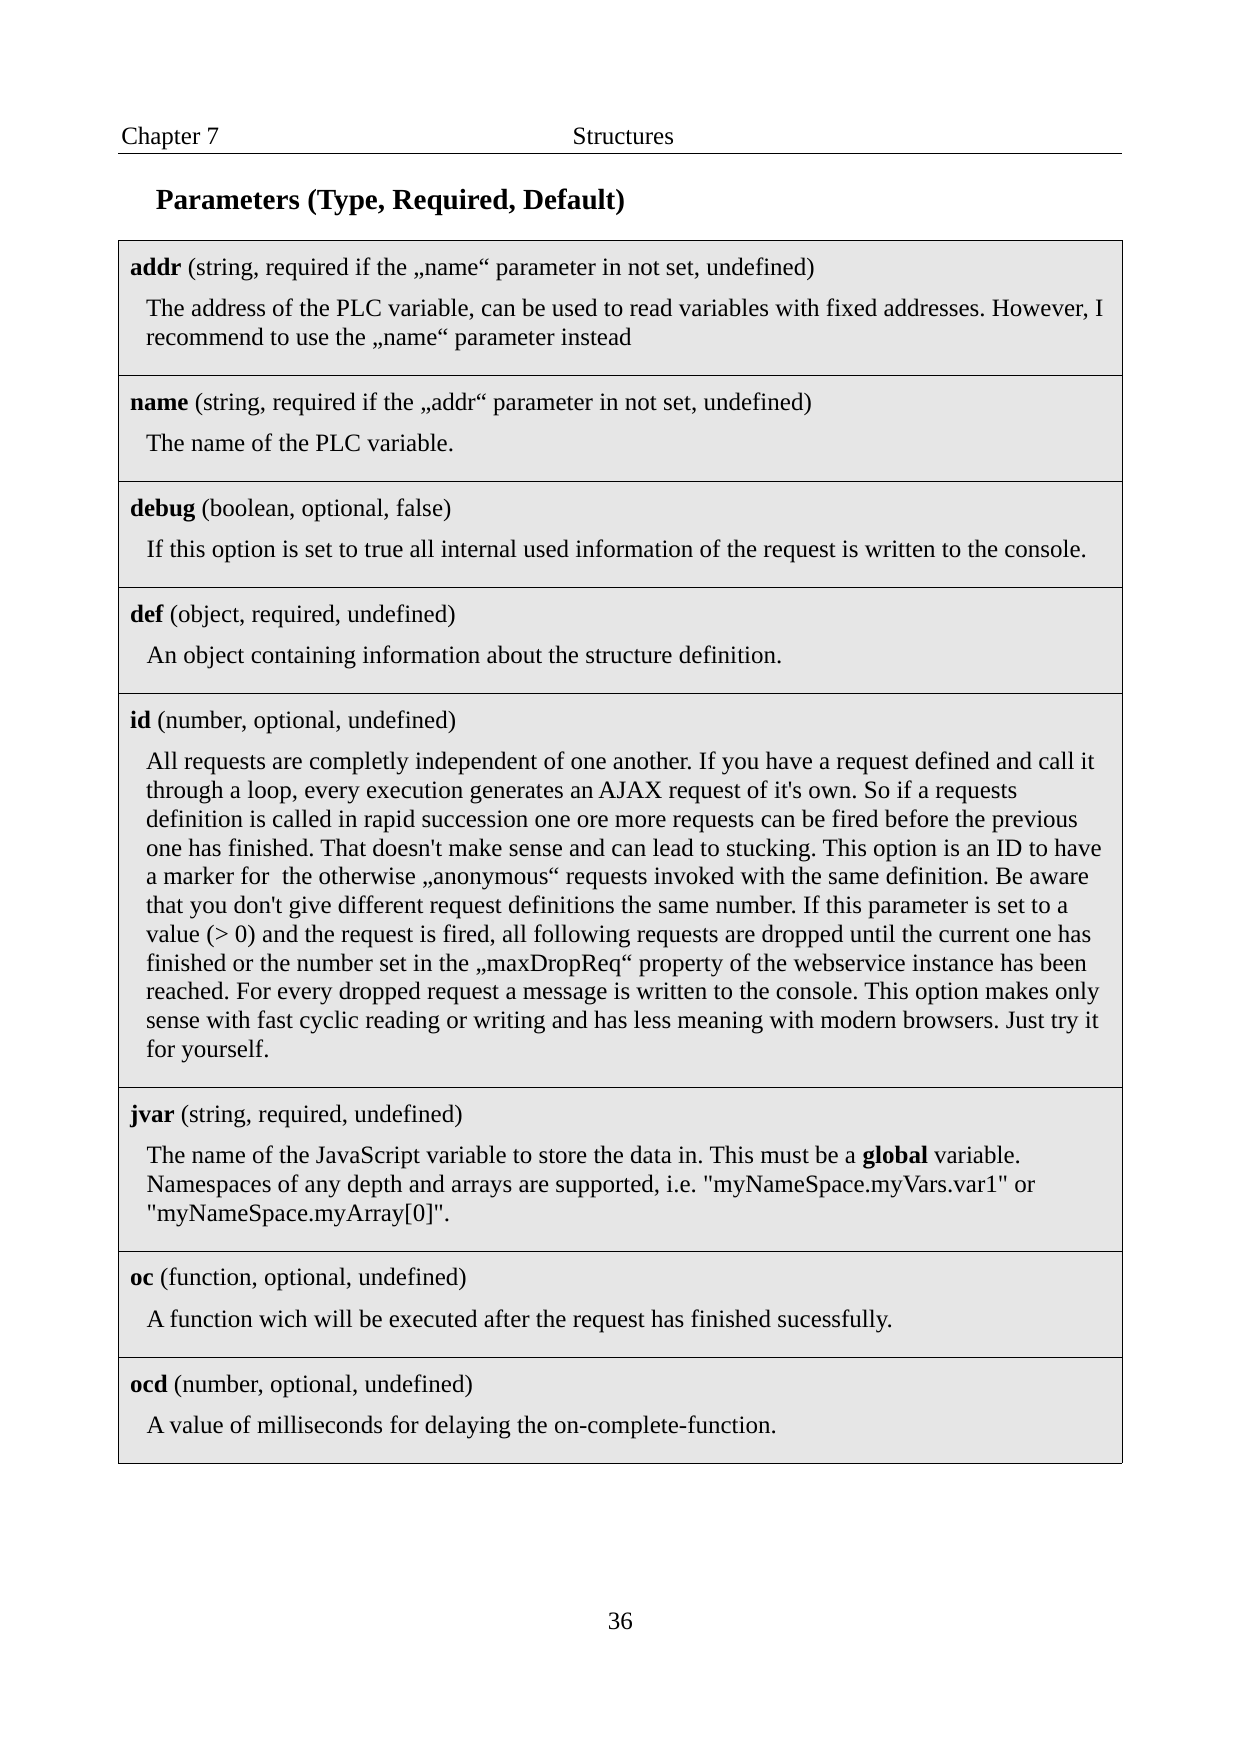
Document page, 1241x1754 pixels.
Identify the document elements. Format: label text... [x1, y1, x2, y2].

table_cell ocd (number, optional, undefined) A value of milliseconds for delaying the on-complete-function. [119, 1358, 1122, 1463]
table_cell debug (boolean, optional, false) If this option is set to true all internal used information of the request is written to the console. [119, 482, 1122, 587]
table_cell jvar (string, required, undefined) The name of the JavaScript variable to store the data in. This must be a global variable. Namespaces of any depth and arrays are supported, i.e. "myNameSpace.myVars.var1" or "myNameSpace.myArray[0]". [119, 1088, 1122, 1251]
table_cell name (string, required if the „addr“ parameter in not set, undefined) The name of the PLC variable. [119, 376, 1122, 481]
subtitle Parameters (Type, Required, Default) [156, 182, 1122, 216]
table_header addr (string, required if the „name“ parameter in not set, undefined) The address of the PLC variable, can be used to read variables with fixed addresses. However, I recommend to use the „name“ parameter instead [119, 241, 1122, 375]
table_cell id (number, optional, undefined) All requests are completly independent of one another. If you have a request defined and call it through a loop, every execution generates an AJAX request of it's own. So if a requests definition is called in rapid succession one ore more requests can be fired before the previous one has finished. That doesn't make sense and can lead to stucking. This option is an ID to have a marker for the otherwise „anonymous“ requests invoked with the same definition. Be aware that you don't give different request definitions the same number. If this parameter is set to a value (> 0) and the request is fired, all following requests are dropped until the current one has finished or the number set in the „maxDropReq“ property of the webservice instance has been reached. For every dropped request a message is written to the console. This option makes only sense with fast cyclic reading or writing and has less meaning with modern browsers. Just try it for yourself. [119, 694, 1122, 1087]
table_cell def (object, required, undefined) An object containing information about the structure definition. [119, 588, 1122, 693]
table_cell oc (function, optional, undefined) A function wich will be executed after the request has finished sucessfully. [119, 1252, 1122, 1357]
